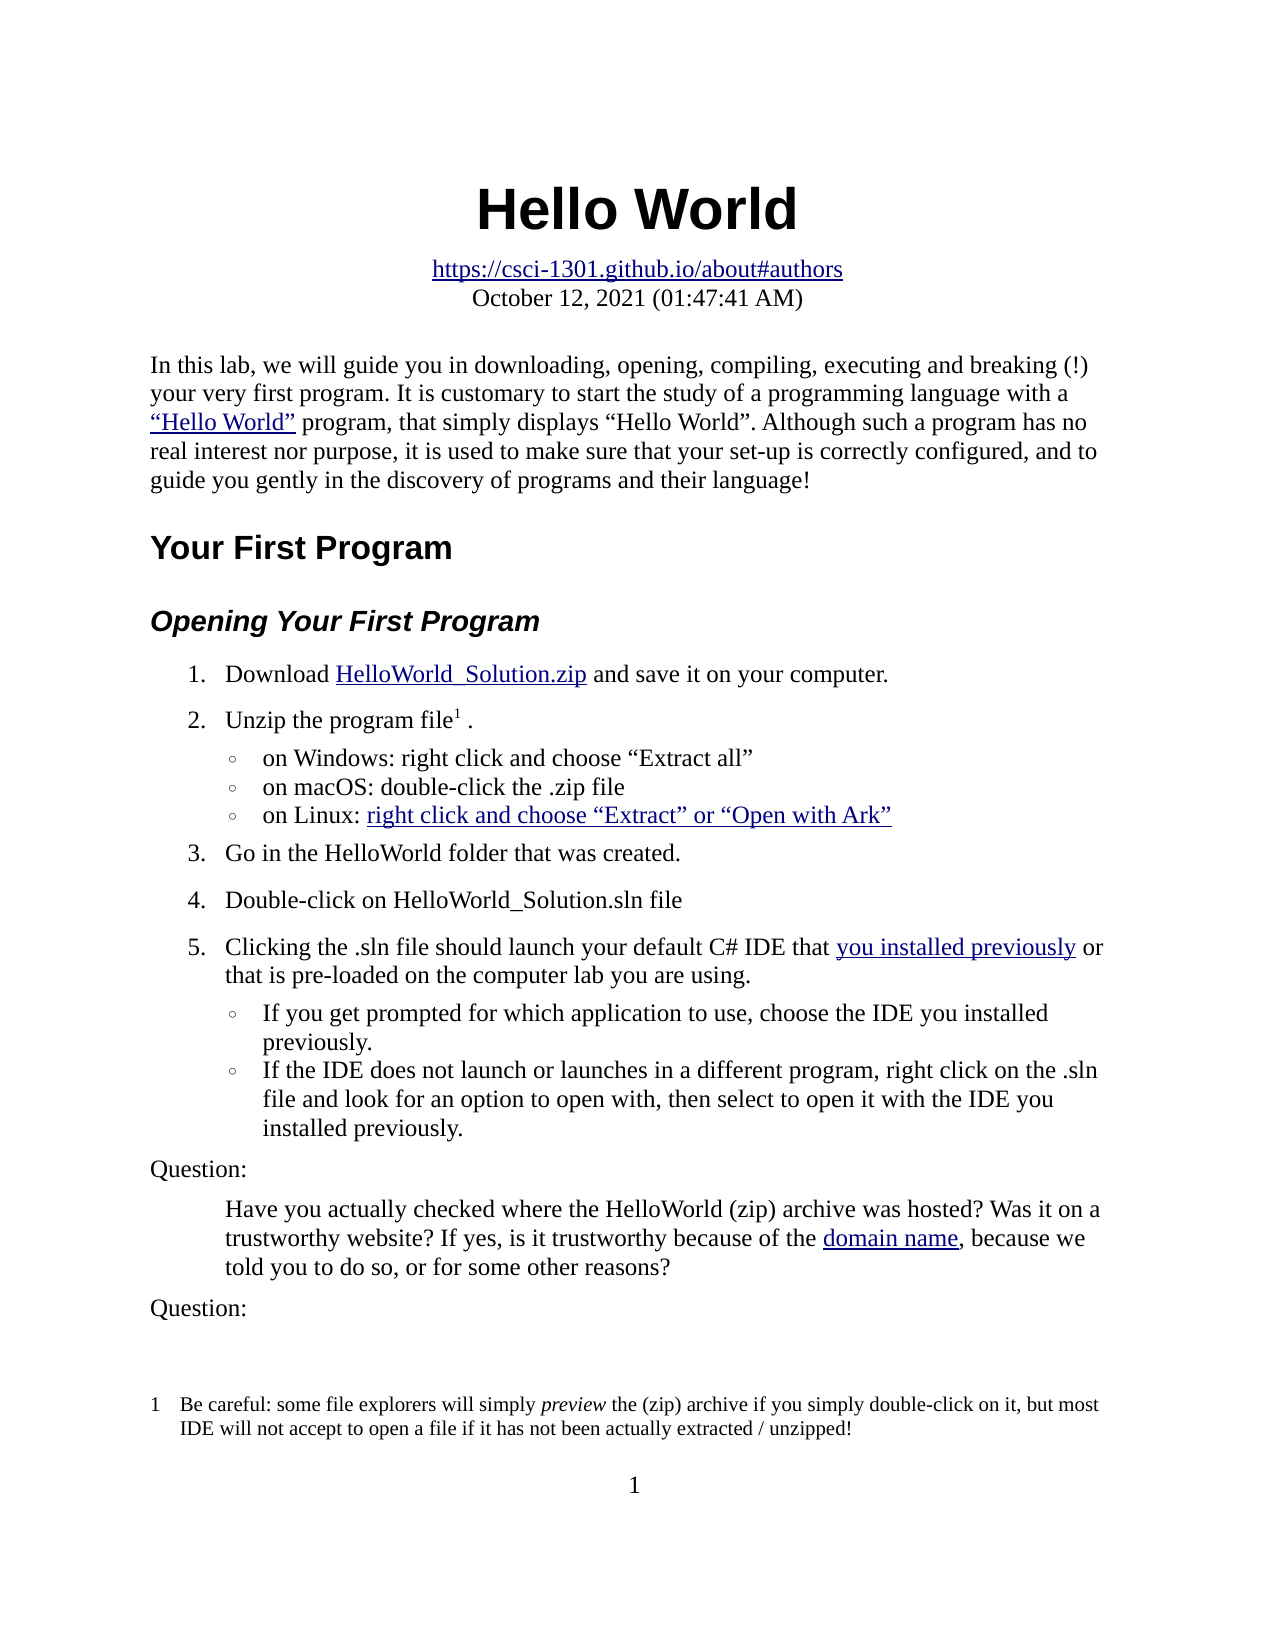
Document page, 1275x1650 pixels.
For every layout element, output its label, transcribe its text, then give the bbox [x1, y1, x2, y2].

list Go in the HelloWorld folder that was created. [187, 838, 1125, 867]
subtitle Your First Program [150, 527, 1125, 566]
text Question: [150, 1293, 1125, 1321]
list on macOS: double-click the .zip file [225, 772, 1125, 801]
list on Linux: right click and choose “Extract” or “Open with Ark” [225, 801, 1125, 829]
list If you get prompted for which application to use, choose the IDE you installed previously. [225, 998, 1125, 1056]
subtitle Opening Your First Program [150, 604, 1125, 637]
list on Windows: right click and choose “Extract all” [225, 743, 1125, 772]
text Have you actually checked where the HelloWorld (zip) archive was hosted? Was it on a trustworthy website? If yes, is it trustworthy because of the domain name, because we told you to do so, or for some other reasons? [225, 1194, 1125, 1281]
text Question: [150, 1154, 1125, 1182]
list If the IDE does not launch or launches in a different program, right click on the .sln file and look for an option to open with, then select to open it with the IDE you installed previously. [225, 1056, 1125, 1142]
text October 12, 2021 (01:47:41 AM) [150, 283, 1125, 312]
list Be careful: some file explorers will simply preview the (zip) archive if you simply double-click on it, but most IDE will not accept to open a file if it has not been actually extracted / unzipped! [150, 1392, 1125, 1440]
list Clicking the .sln file should launch your default C# IDE that you installed previously or that is pre-loaded on the computer lab you are using. [187, 932, 1125, 989]
list Unzip the program file . [187, 705, 1125, 734]
list Download HelloWorld_Solution.zip and save it on your computer. [187, 659, 1125, 687]
text In this lab, we will guide you in downloading, opening, compiling, executing and breaking (!) your very first program. It is customary to start the study of a programming language with a “Hello World” program, that simply displays “Hello World”. Although such a program has no real interest nor purpose, it is used to make sure that your set-up is correctly configured, and to guide you gently in the discovery of programs and their language! [150, 350, 1125, 493]
title Hello World [150, 175, 1125, 242]
list Double-click on HelloWorld_Solution.sln file [187, 885, 1125, 914]
text https://csci-1301.github.io/about#authors [150, 254, 1125, 283]
